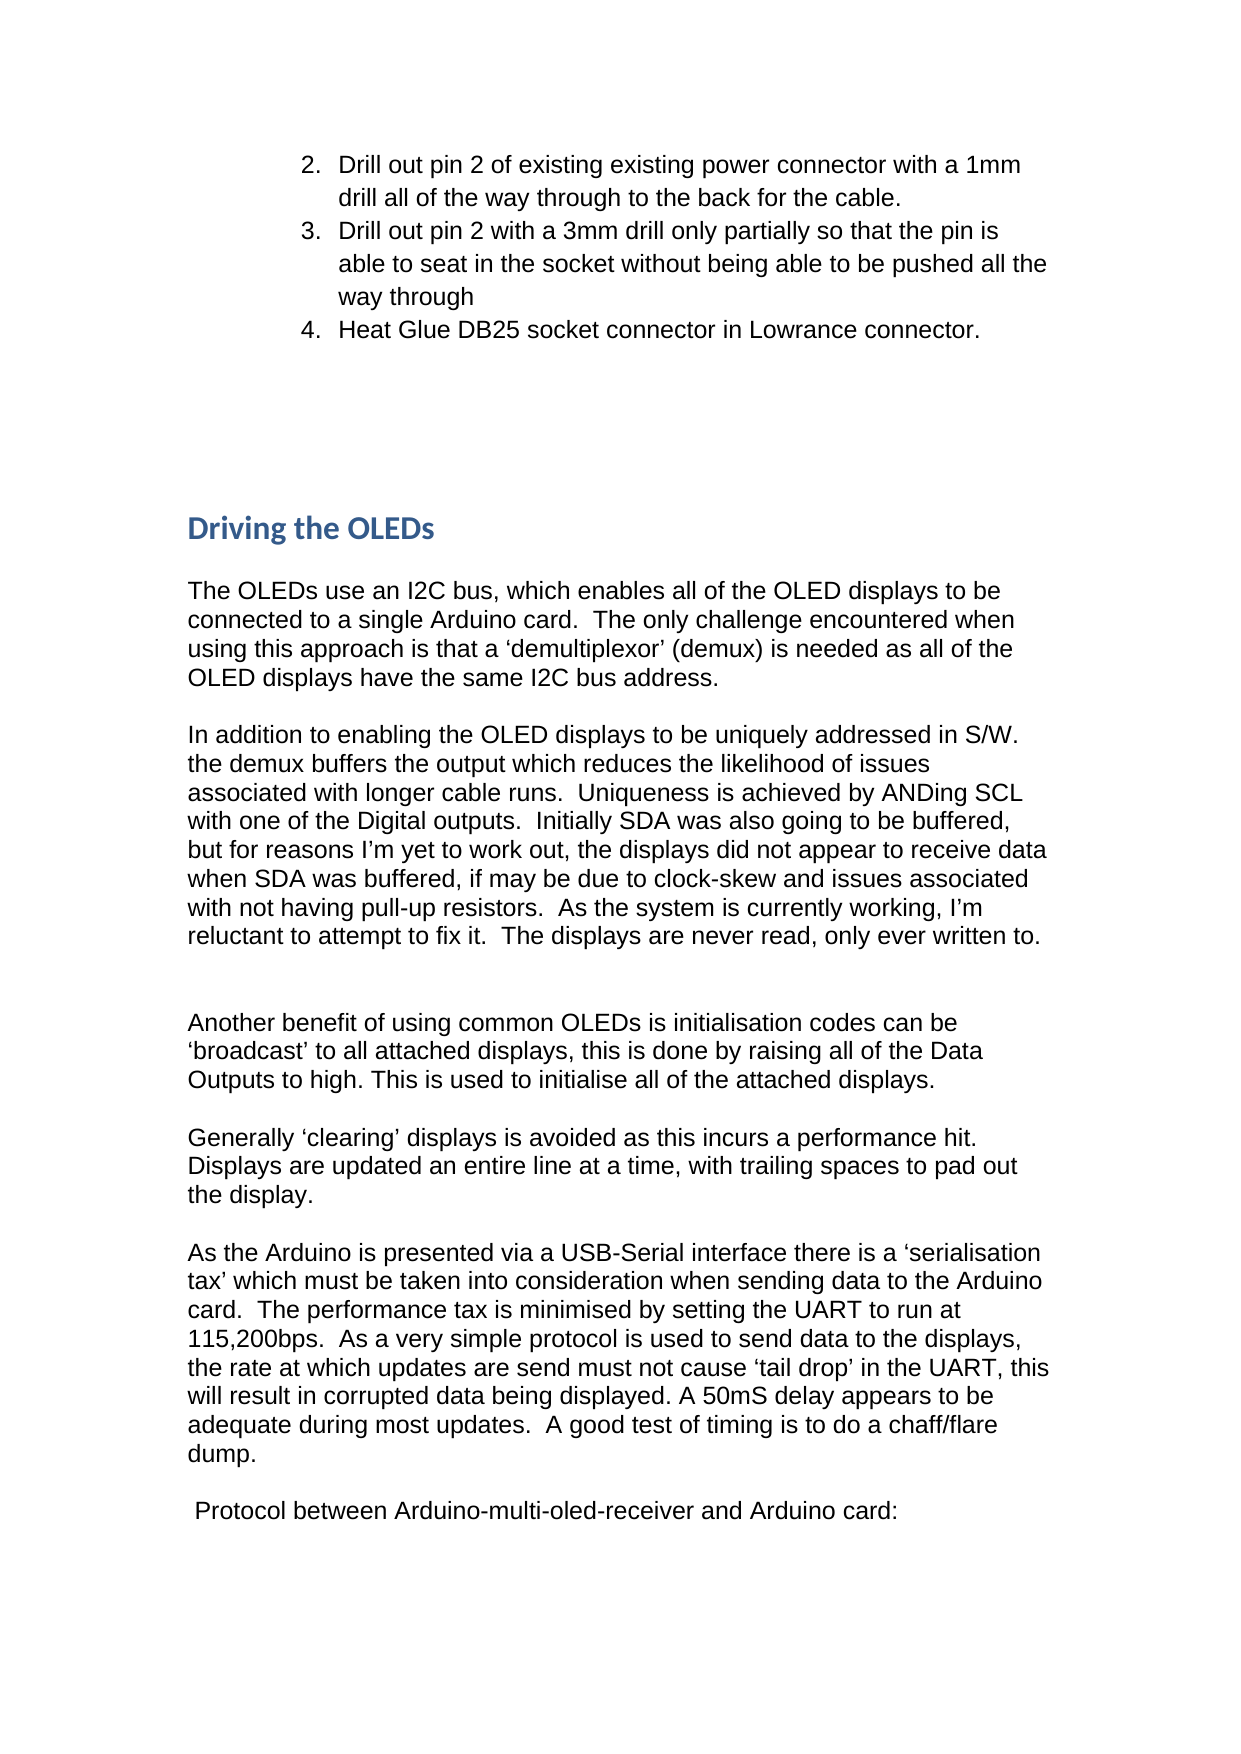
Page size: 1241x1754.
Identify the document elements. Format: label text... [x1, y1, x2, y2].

text As the Arduino is presented via a USB-Serial interface there is a ‘serialisation tax’ which must be taken into consideration when sending data to the Arduino card. The performance tax is minimised by setting the UART to run at 115,200bps. As a very simple protocol is used to send data to the displays, the rate at which updates are send must not cause ‘tail drop’ in the UART, this will result in corrupted data being displayed. A 50mS delay appears to be adequate during most updates. A good test of timing is to do a chaff/flare dump. [187, 1237, 1053, 1467]
text The OLEDs use an I2C bus, which enables all of the OLED displays to be connected to a single Arduino card. The only challenge encountered when using this approach is that a ‘demultiplexor’ (demux) is needed as all of the OLED displays have the same I2C bus address. [187, 576, 1053, 691]
list Drill out pin 2 of existing existing power connector with a 1mm drill all of the way through to the back for the cable. [301, 150, 1053, 212]
text Generally ‘clearing’ displays is avoided as this incurs a performance hit. Displays are updated an entire line at a time, with trailing spaces to pad out the display. [187, 1122, 1053, 1209]
text In addition to enabling the OLED displays to be uniquely addressed in S/W. the demux buffers the output which reduces the likelihood of issues associated with longer cable runs. Uniqueness is achieved by ANDing SCL with one of the Digital outputs. Initially SDA was also going to be buffered, but for reasons I’m yet to work out, the displays did not appear to receive data when SDA was buffered, if may be due to clock-skew and issues associated with not having pull-up resistors. As the system is currently working, I’m reluctant to attempt to fix it. The displays are never read, only ever written to. [187, 720, 1053, 950]
text Protocol between Arduino-multi-oled-receiver and Arduino card: [187, 1496, 1053, 1525]
list Heat Glue DB25 socket connector in Lowrance connector. [301, 315, 1053, 344]
subtitle Driving the OLEDs [187, 507, 1053, 547]
text Another benefit of using common OLEDs is initialisation codes can be ‘broadcast’ to all attached displays, this is done by raising all of the Data Outputs to high. This is used to initialise all of the attached displays. [187, 1007, 1053, 1094]
list Drill out pin 2 with a 3mm drill only partially so that the pin is able to seat in the socket without being able to be pushed all the way through [301, 216, 1053, 311]
